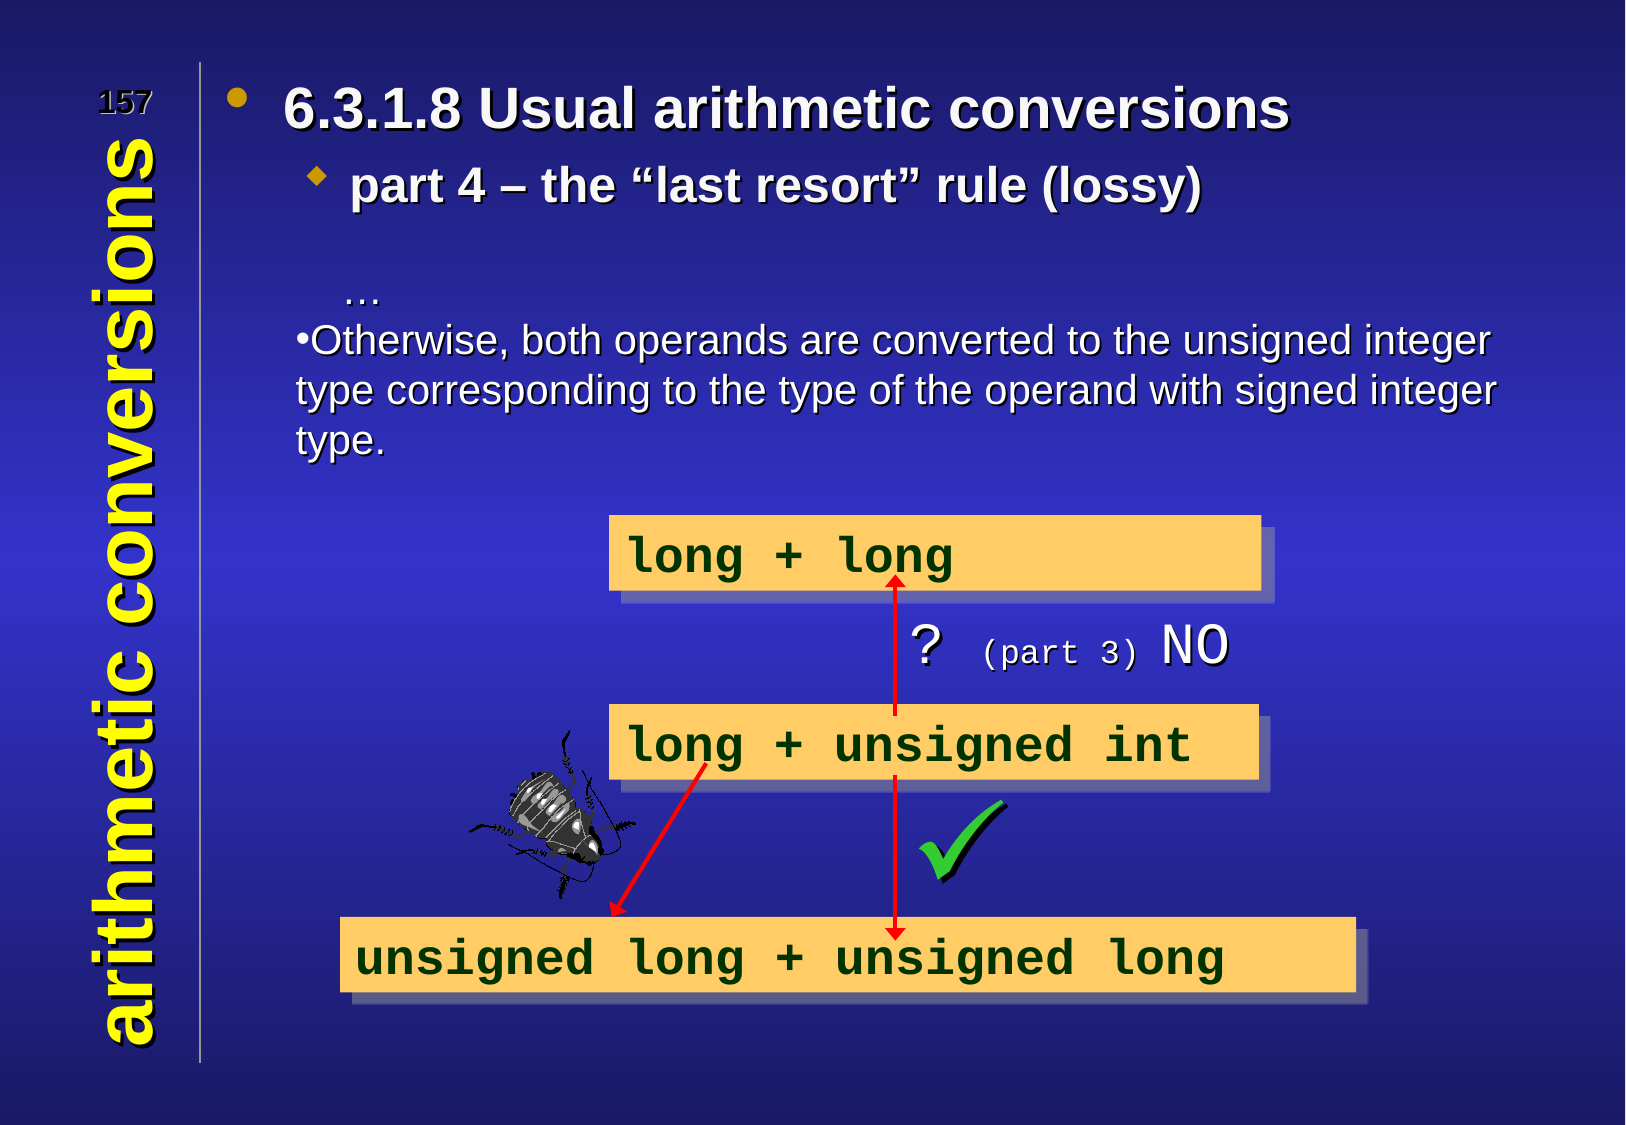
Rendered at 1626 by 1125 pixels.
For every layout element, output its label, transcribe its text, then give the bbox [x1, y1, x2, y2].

list 6.3.1.8 Usual arithmetic conversions part 4 – the “last resort” rule (lossy) [212, 62, 1593, 1063]
text_box long + long [609, 515, 1262, 591]
title arithmetic conversions [50, 54, 188, 1063]
text_box [500, 771, 616, 864]
text_box  [895, 763, 1085, 929]
text_box [568, 854, 581, 862]
text_box long + unsigned int [609, 704, 1259, 780]
text_box ? (part 3) NO [895, 597, 1274, 684]
text_box [561, 857, 572, 876]
text_box [533, 848, 542, 854]
text_box … Otherwise, both operands are converted to the unsigned integer type corresponding to the type of the operand with signed integer type. [280, 255, 1557, 471]
text_box unsigned long + unsigned long [340, 916, 1357, 993]
text_box [563, 754, 571, 771]
